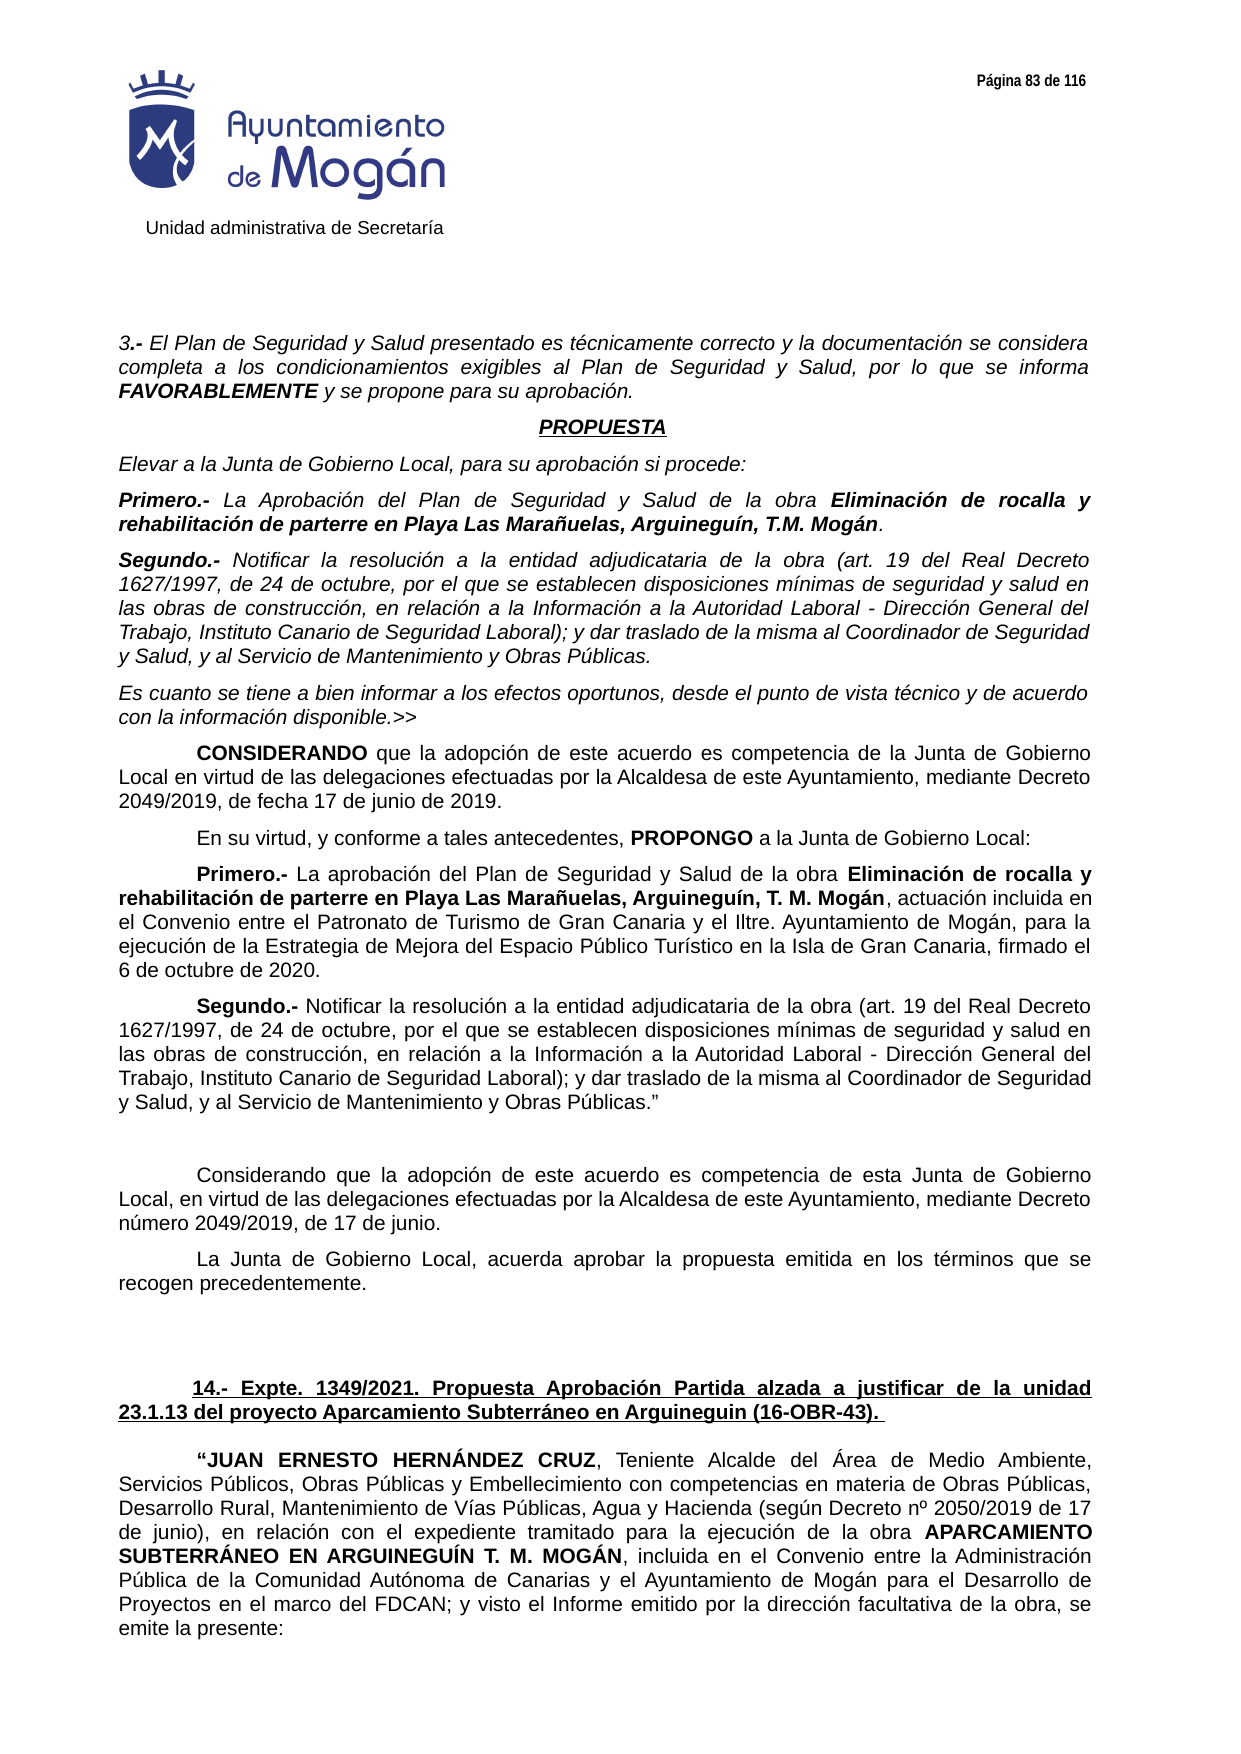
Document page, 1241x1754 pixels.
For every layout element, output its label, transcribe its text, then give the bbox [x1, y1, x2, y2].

text Considerando que la adopción de este acuerdo es competencia de esta Junta de Gobierno Local, en virtud de las delegaciones efectuadas por la Alcaldesa de este Ayuntamiento, mediante Decreto número 2049/2019, de 17 de junio. [118, 1163, 1092, 1235]
text 3.- El Plan de Seguridad y Salud presentado es técnicamente correcto y la documentación se considera completa a los condicionamientos exigibles al Plan de Seguridad y Salud, por lo que se informa FAVORABLEMENTE y se propone para su aprobación. [118, 331, 1092, 402]
text En su virtud, y conforme a tales antecedentes, PROPONGO a la Junta de Gobierno Local: [118, 825, 1092, 849]
text “JUAN ERNESTO HERNÁNDEZ CRUZ, Teniente Alcalde del Área de Medio Ambiente, Servicios Públicos, Obras Públicas y Embellecimiento con competencias en materia de Obras Públicas, Desarrollo Rural, Mantenimiento de Vías Públicas, Agua y Hacienda (según Decreto nº 2050/2019 de 17 de junio), en relación con el expediente tramitado para la ejecución de la obra APARCAMIENTO SUBTERRÁNEO EN ARGUINEGUÍN T. M. MOGÁN, incluida en el Convenio entre la Administración Pública de la Comunidad Autónoma de Canarias y el Ayuntamiento de Mogán para el Desarrollo de Proyectos en el marco del FDCAN; y visto el Informe emitido por la dirección facultativa de la obra, se emite la presente: [118, 1448, 1092, 1639]
picture [128, 70, 445, 206]
text Elevar a la Junta de Gobierno Local, para su aprobación si procede: [118, 451, 1092, 475]
text PROPUESTA [118, 415, 1092, 439]
text Es cuanto se tiene a bien informar a los efectos oportunos, desde el punto de vista técnico y de acuerdo con la información disponible.>> [118, 681, 1092, 728]
text 14.- Expte. 1349/2021. Propuesta Aprobación Partida alzada a justificar de la unidad 23.1.13 del proyecto Aparcamiento Subterráneo en Arguineguin (16-OBR-43). [118, 1376, 1092, 1424]
text Segundo.- Notificar la resolución a la entidad adjudicataria de la obra (art. 19 del Real Decreto 1627/1997, de 24 de octubre, por el que se establecen disposiciones mínimas de seguridad y salud en las obras de construcción, en relación a la Información a la Autoridad Laboral - Dirección General del Trabajo, Instituto Canario de Seguridad Laboral); y dar traslado de la misma al Coordinador de Seguridad y Salud, y al Servicio de Mantenimiento y Obras Públicas.” [118, 994, 1092, 1114]
text La Junta de Gobierno Local, acuerda aprobar la propuesta emitida en los términos que se recogen precedentemente. [118, 1247, 1092, 1295]
text Segundo.- Notificar la resolución a la entidad adjudicataria de la obra (art. 19 del Real Decreto 1627/1997, de 24 de octubre, por el que se establecen disposiciones mínimas de seguridad y salud en las obras de construcción, en relación a la Información a la Autoridad Laboral - Dirección General del Trabajo, Instituto Canario de Seguridad Laboral); y dar traslado de la misma al Coordinador de Seguridad y Salud, y al Servicio de Mantenimiento y Obras Públicas. [118, 548, 1092, 668]
text Primero.- La aprobación del Plan de Seguridad y Salud de la obra Eliminación de rocalla y rehabilitación de parterre en Playa Las Marañuelas, Arguineguín, T. M. Mogán, actuación incluida en el Convenio entre el Patronato de Turismo de Gran Canaria y el Iltre. Ayuntamiento de Mogán, para la ejecución de la Estrategia de Mejora del Espacio Público Turístico en la Isla de Gran Canaria, firmado el 6 de octubre de 2020. [118, 862, 1092, 982]
text Primero.- La Aprobación del Plan de Seguridad y Salud de la obra Eliminación de rocalla y rehabilitación de parterre en Playa Las Marañuelas, Arguineguín, T.M. Mogán. [118, 488, 1092, 536]
text CONSIDERANDO que la adopción de este acuerdo es competencia de la Junta de Gobierno Local en virtud de las delegaciones efectuadas por la Alcaldesa de este Ayuntamiento, mediante Decreto 2049/2019, de fecha 17 de junio de 2019. [118, 741, 1092, 813]
